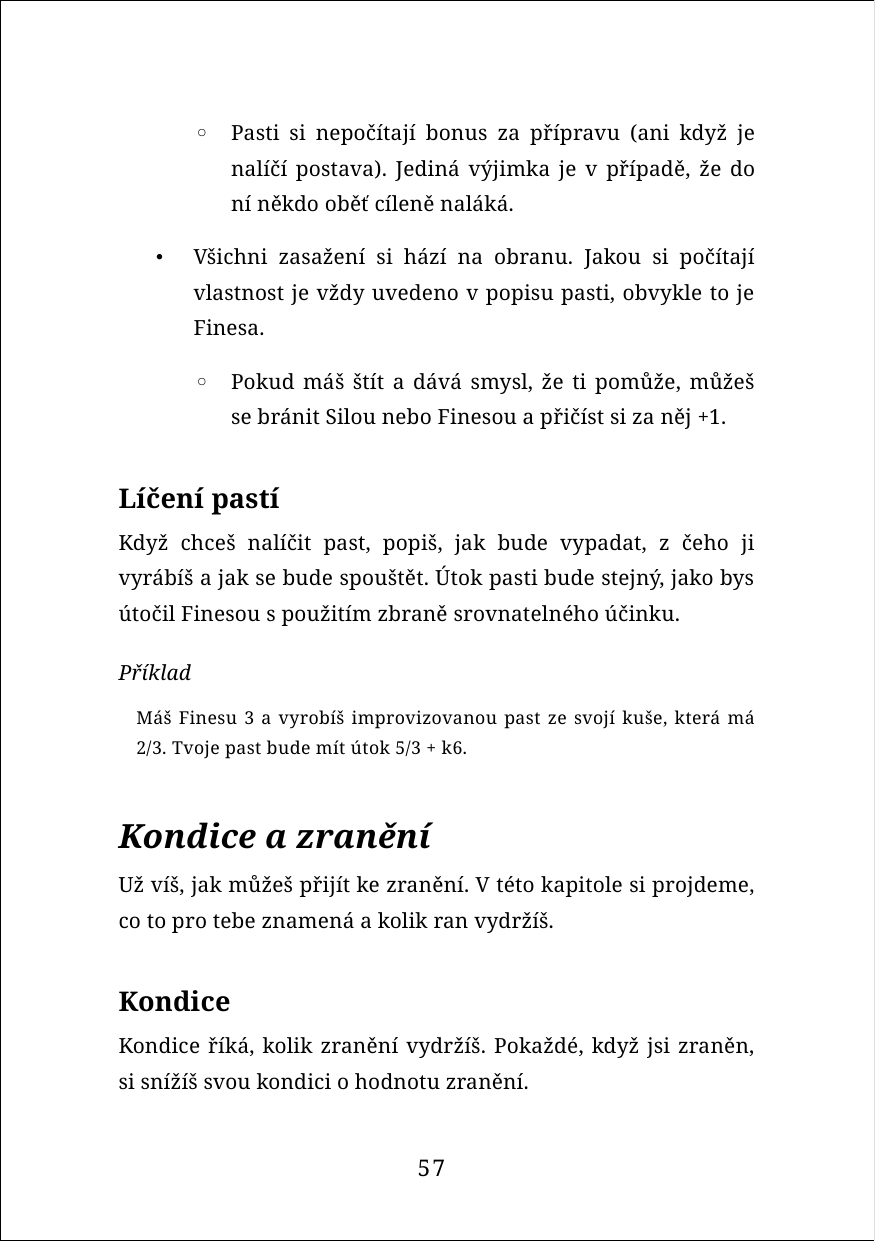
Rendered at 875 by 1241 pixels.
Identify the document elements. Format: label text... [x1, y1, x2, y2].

list Pokud máš štít a dává smysl, že ti pomůže, můžeš se bránit Silou nebo Finesou a přičíst si za něj +1. [193, 367, 756, 431]
list Kondice říká, kolik zranění vydržíš. Pokaždé, když jsi zraněn, si snížíš svou kondici o hodnotu zranění. [118, 1031, 756, 1095]
subtitle Kondice a zranění [118, 813, 756, 858]
text Už víš, jak můžeš přijít ke zranění. V této kapitole si projdeme, co to pro tebe znamená a kolik ran vydržíš. [118, 870, 756, 934]
list Pasti si nepočítají bonus za přípravu (ani když je nalíčí postava). Jediná výjimka je v případě, že do ní někdo oběť cíleně naláká. [193, 118, 756, 218]
list Všichni zasažení si hází na obranu. Jakou si počítají vlastnost je vždy uvedeno v popisu pasti, obvykle to je Finesa. [156, 242, 756, 342]
text Když chceš nalíčit past, popiš, jak bude vypadat, z čeho ji vyrábíš a jak se bude spouštět. Útok pasti bude stejný, jako bys útočil Finesou s použitím zbraně srovnatelného účinku. [118, 528, 756, 627]
subtitle Líčení pastí [118, 479, 756, 516]
subtitle Kondice [118, 983, 756, 1019]
text Máš Finesu 3 a vyrobíš improvizovanou past ze svojí kuše, která má 2/3. Tvoje past bude mít útok 5/3 + k6. [136, 705, 756, 760]
text Příklad [118, 658, 756, 686]
